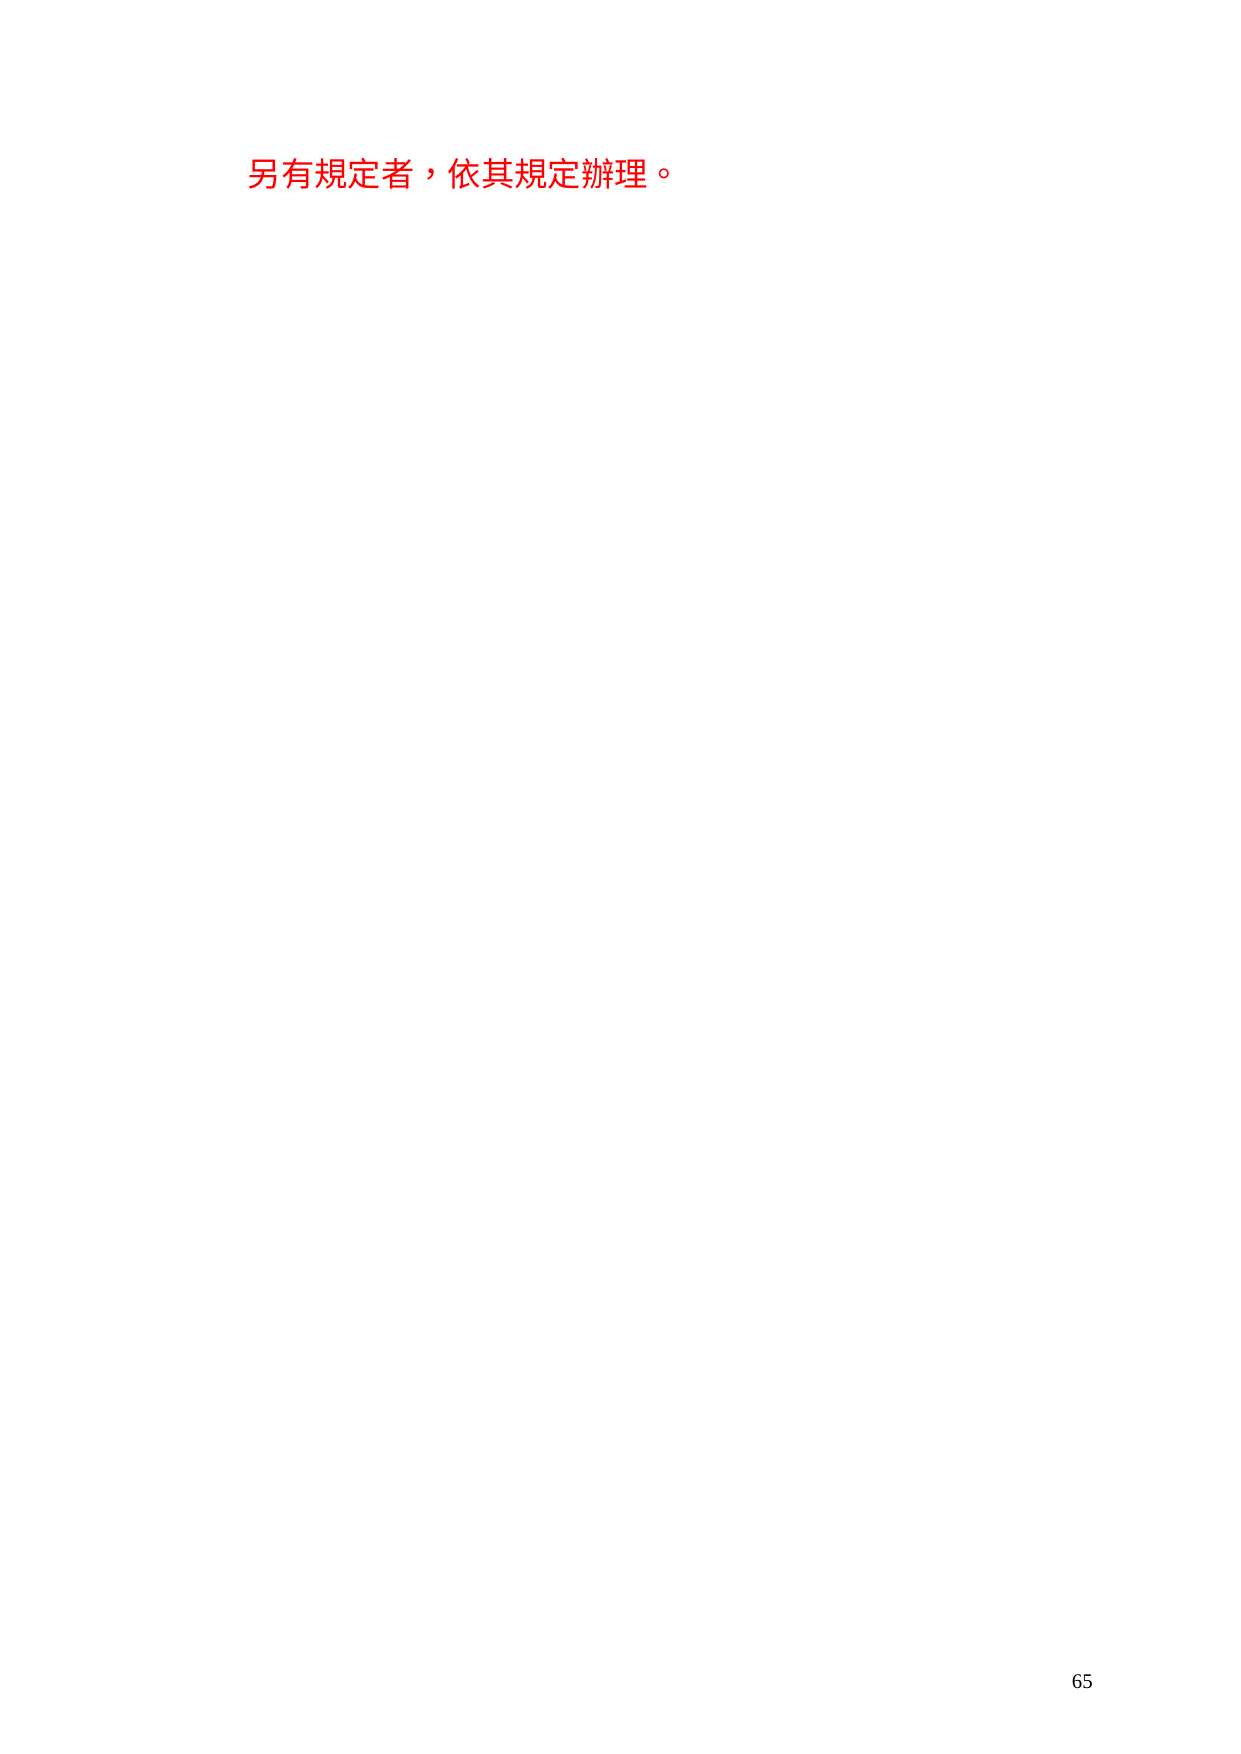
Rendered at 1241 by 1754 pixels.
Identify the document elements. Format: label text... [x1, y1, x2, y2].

text 另有規定者，依其規定辦理。 [148, 148, 1092, 196]
